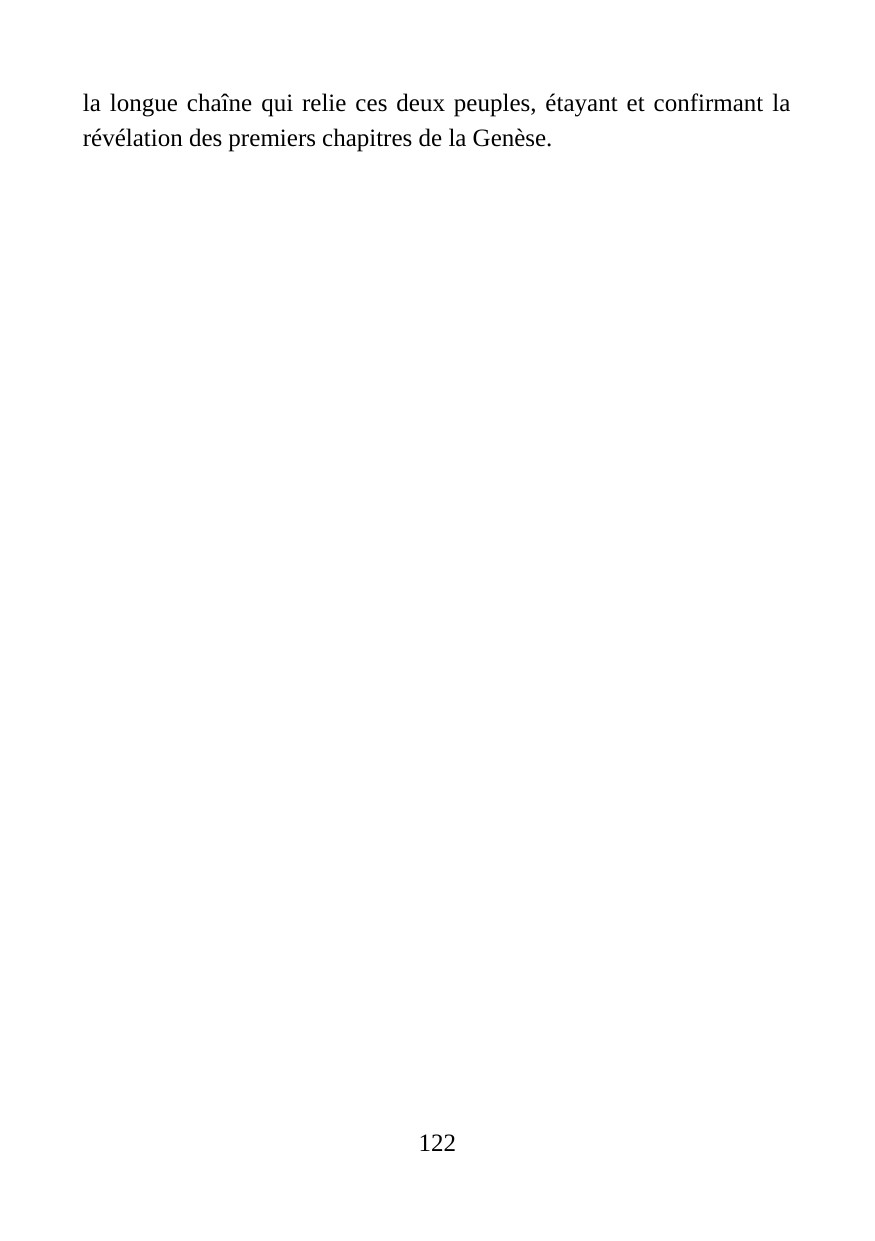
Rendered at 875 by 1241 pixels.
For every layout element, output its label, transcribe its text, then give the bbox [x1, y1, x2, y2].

text la longue chaîne qui relie ces deux peuples, étayant et confirmant la révélation des premiers chapitres de la Genèse. [83, 83, 791, 153]
